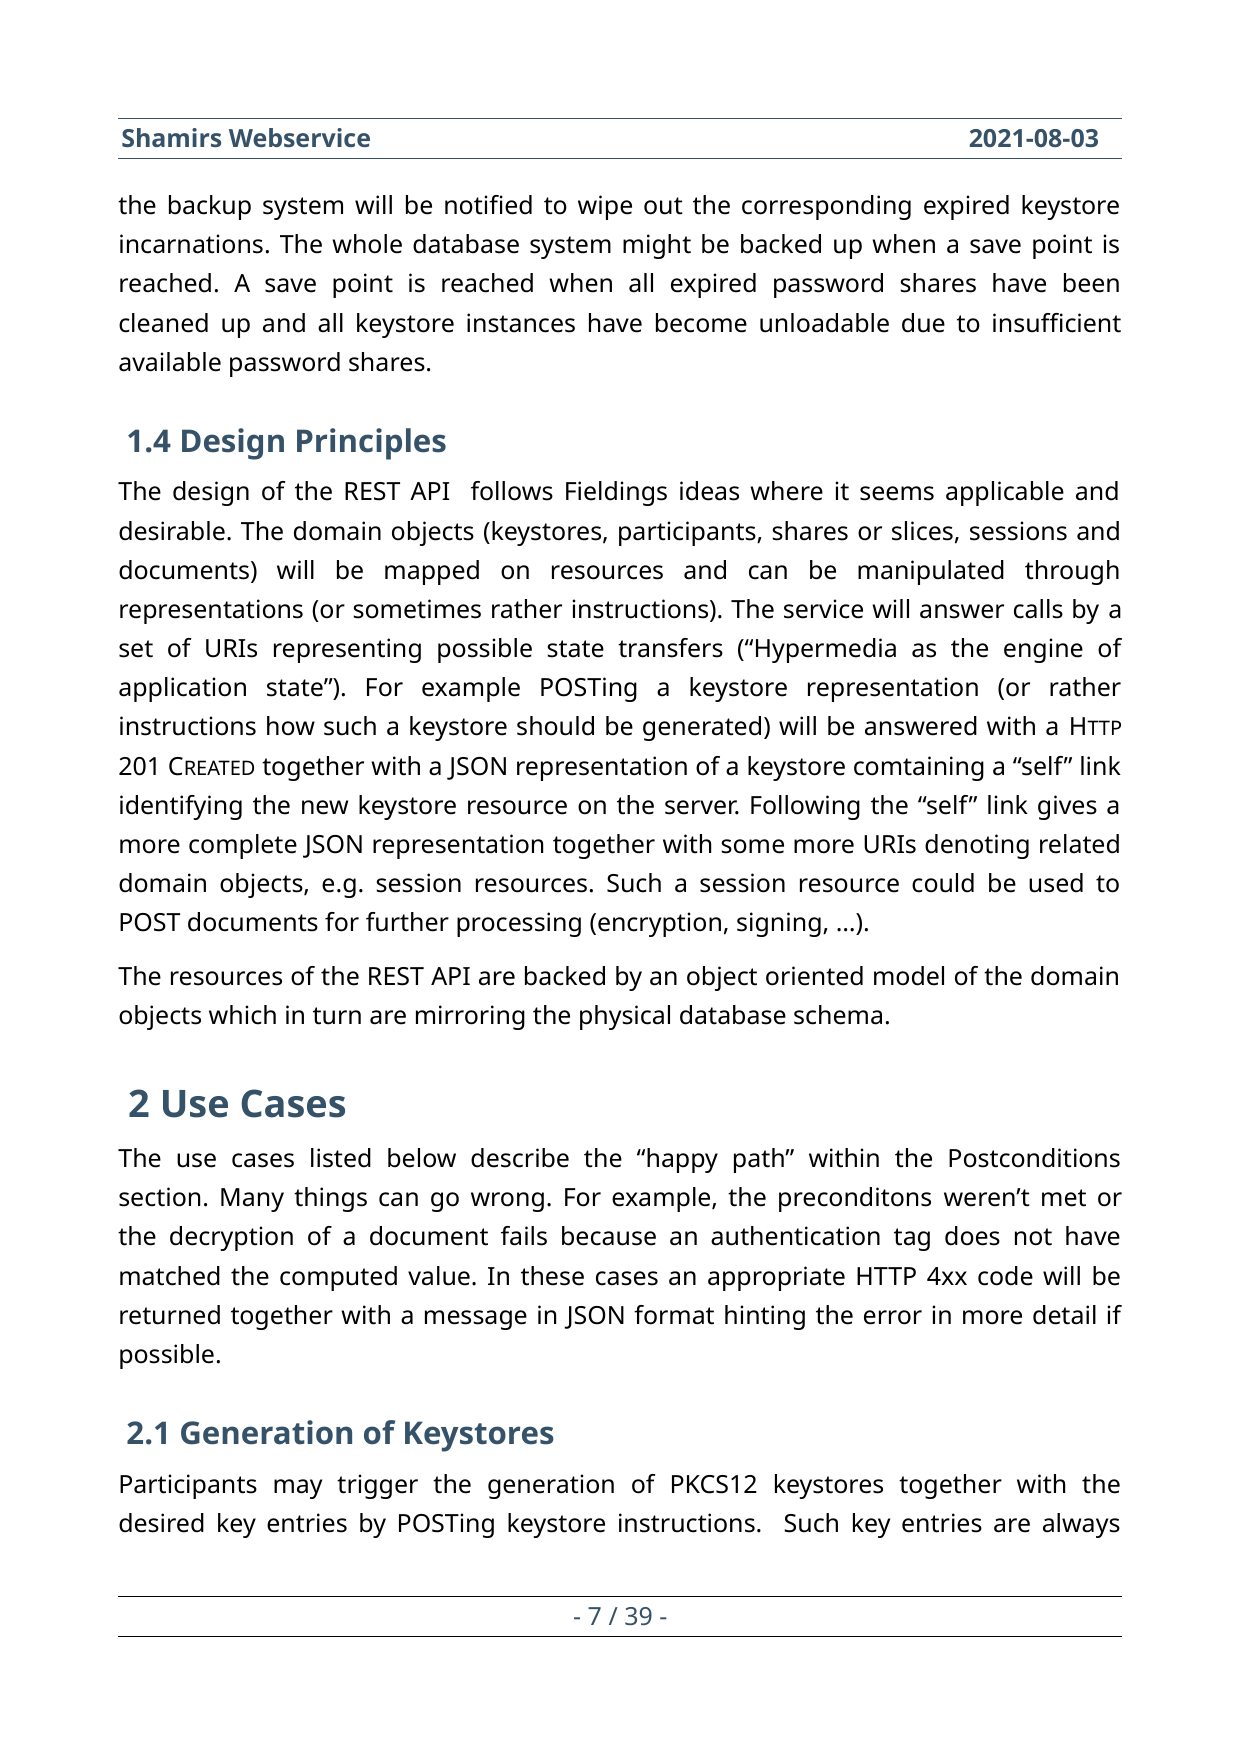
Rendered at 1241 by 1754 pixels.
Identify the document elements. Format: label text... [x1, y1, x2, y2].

list The design of the REST API follows Fieldings ideas where it seems applicable and desirable. The domain objects (keystores, participants, shares or slices, sessions and documents) will be mapped on resources and can be manipulated through representations (or sometimes rather instructions). The service will answer calls by a set of URIs representing possible state transfers (“Hypermedia as the engine of application state”). For example POSTing a keystore representation (or rather instructions how such a keystore should be generated) will be answered with a Http 201 Created together with a JSON representation of a keystore comtaining a “self” link identifying the new keystore resource on the server. Following the “self” link gives a more complete JSON representation together with some more URIs denoting related domain objects, e.g. session resources. Such a session resource could be used to POST documents for further processing (encryption, signing, …). [118, 474, 1122, 939]
subtitle Design Principles [118, 419, 1122, 462]
subtitle Generation of Keystores [118, 1411, 1122, 1454]
text the backup system will be notified to wipe out the corresponding expired keystore incarnations. The whole database system might be backed up when a save point is reached. A save point is reached when all expired password shares have been cleaned up and all keystore instances have become unloadable due to insufficient available password shares. [118, 188, 1122, 378]
text The use cases listed below describe the “happy path” within the Postconditions section. Many things can go wrong. For example, the preconditons weren’t met or the decryption of a document fails because an authentication tag does not have matched the computed value. In these cases an appropriate HTTP 4xx code will be returned together with a message in JSON format hinting the error in more detail if possible. [118, 1141, 1122, 1371]
text Participants may trigger the generation of PKCS12 keystores together with the desired key entries by POSTing keystore instructions. Such key entries are always [118, 1466, 1122, 1539]
subtitle Use Cases [118, 1077, 1122, 1128]
text The resources of the REST API are backed by an object oriented model of the domain objects which in turn are mirroring the physical database schema. [118, 959, 1122, 1032]
